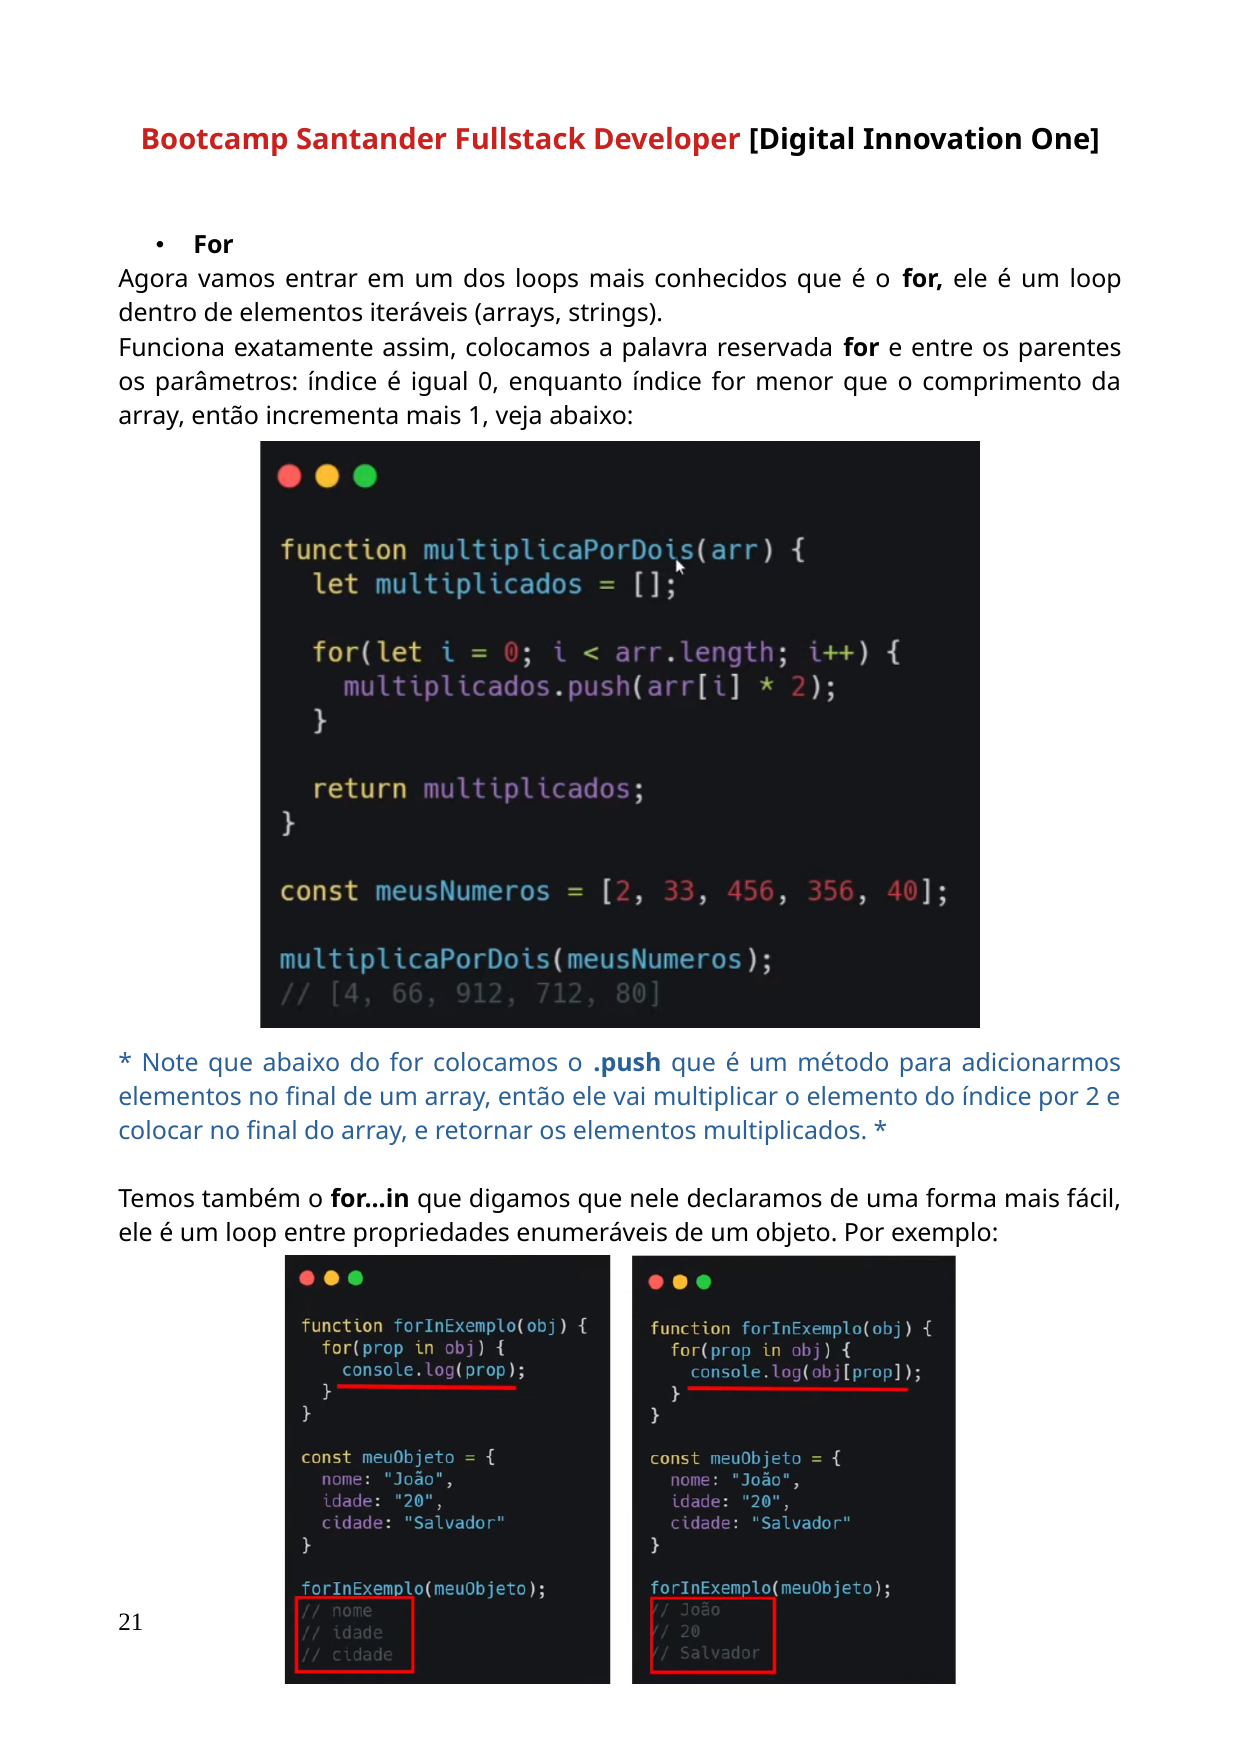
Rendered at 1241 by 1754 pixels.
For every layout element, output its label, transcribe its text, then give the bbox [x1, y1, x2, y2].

text Agora vamos entrar em um dos loops mais conhecidos que é o for, ele é um loop dentro de elementos iteráveis (arrays, strings). [118, 261, 1122, 329]
list For [156, 227, 1122, 261]
text Funciona exatamente assim, colocamos a palavra reservada for e entre os parentes os parâmetros: índice é igual 0, enquanto índice for menor que o comprimento da array, então incrementa mais 1, veja abaixo: [118, 329, 1122, 431]
text Temos também o for...in que digamos que nele declaramos de uma forma mais fácil, ele é um loop entre propriedades enumeráveis de um objeto. Por exemplo: [118, 1181, 1122, 1249]
picture [260, 441, 980, 1028]
picture [284, 1255, 956, 1684]
text * Note que abaixo do for colocamos o .push que é um método para adicionarmos elementos no final de um array, então ele vai multiplicar o elemento do índice por 2 e colocar no final do array, e retornar os elementos multiplicados. * [118, 1044, 1122, 1147]
